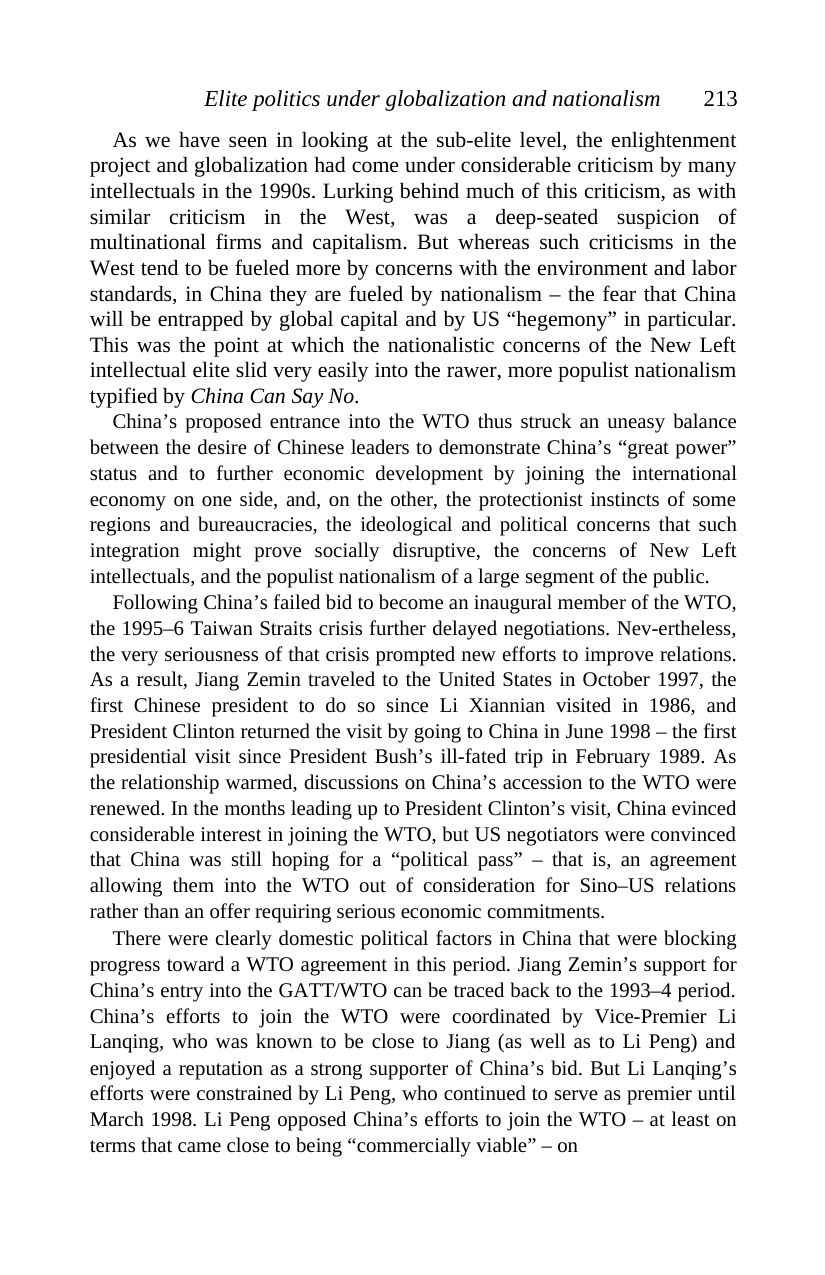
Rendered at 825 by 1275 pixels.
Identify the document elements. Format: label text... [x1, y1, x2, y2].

table_header 213 [665, 84, 737, 111]
text China’s proposed entrance into the WTO thus struck an uneasy balance between the desire of Chinese leaders to demonstrate China’s “great power” status and to further economic development by joining the international economy on one side, and, on the other, the protectionist instincts of some regions and bureaucracies, the ideological and political concerns that such integration might prove socially disruptive, the concerns of New Left intellectuals, and the populist nationalism of a large segment of the public. [89, 409, 737, 588]
text There were clearly domestic political factors in China that were blocking progress toward a WTO agreement in this period. Jiang Zemin’s support for China’s entry into the GATT/WTO can be traced back to the 1993–4 period. China’s efforts to join the WTO were coordinated by Vice-Premier Li Lanqing, who was known to be close to Jiang (as well as to Li Peng) and enjoyed a reputation as a strong supporter of China’s bid. But Li Lanqing’s efforts were constrained by Li Peng, who continued to serve as premier until March 1998. Li Peng opposed China’s efforts to join the WTO – at least on terms that came close to being “commercially viable” – on [89, 926, 737, 1157]
text Following China’s failed bid to become an inaugural member of the WTO, the 1995–6 Taiwan Straits crisis further delayed negotiations. Nev-ertheless, the very seriousness of that crisis prompted new efforts to improve relations. As a result, Jiang Zemin traveled to the United States in October 1997, the first Chinese president to do so since Li Xiannian visited in 1986, and President Clinton returned the visit by going to China in June 1998 – the first presidential visit since President Bush’s ill-fated trip in February 1989. As the relationship warmed, discussions on China’s accession to the WTO were renewed. In the months leading up to President Clinton’s visit, China evinced considerable interest in joining the WTO, but US negotiators were convinced that China was still hoping for a “political pass” – that is, an agreement allowing them into the WTO out of consideration for Sino–US relations rather than an offer requiring serious economic commitments. [89, 590, 737, 923]
table_header Elite politics under globalization and nationalism [204, 84, 664, 111]
text As we have seen in looking at the sub-elite level, the enlightenment project and globalization had come under considerable criticism by many intellectuals in the 1990s. Lurking behind much of this criticism, as with similar criticism in the West, was a deep-seated suspicion of multinational firms and capitalism. But whereas such criticisms in the West tend to be fueled more by concerns with the environment and labor standards, in China they are fueled by nationalism – the fear that China will be entrapped by global capital and by US “hegemony” in particular. This was the point at which the nationalistic concerns of the New Left intellectual elite slid very easily into the rawer, more populist nationalism typified by China Can Say No. [89, 127, 737, 408]
